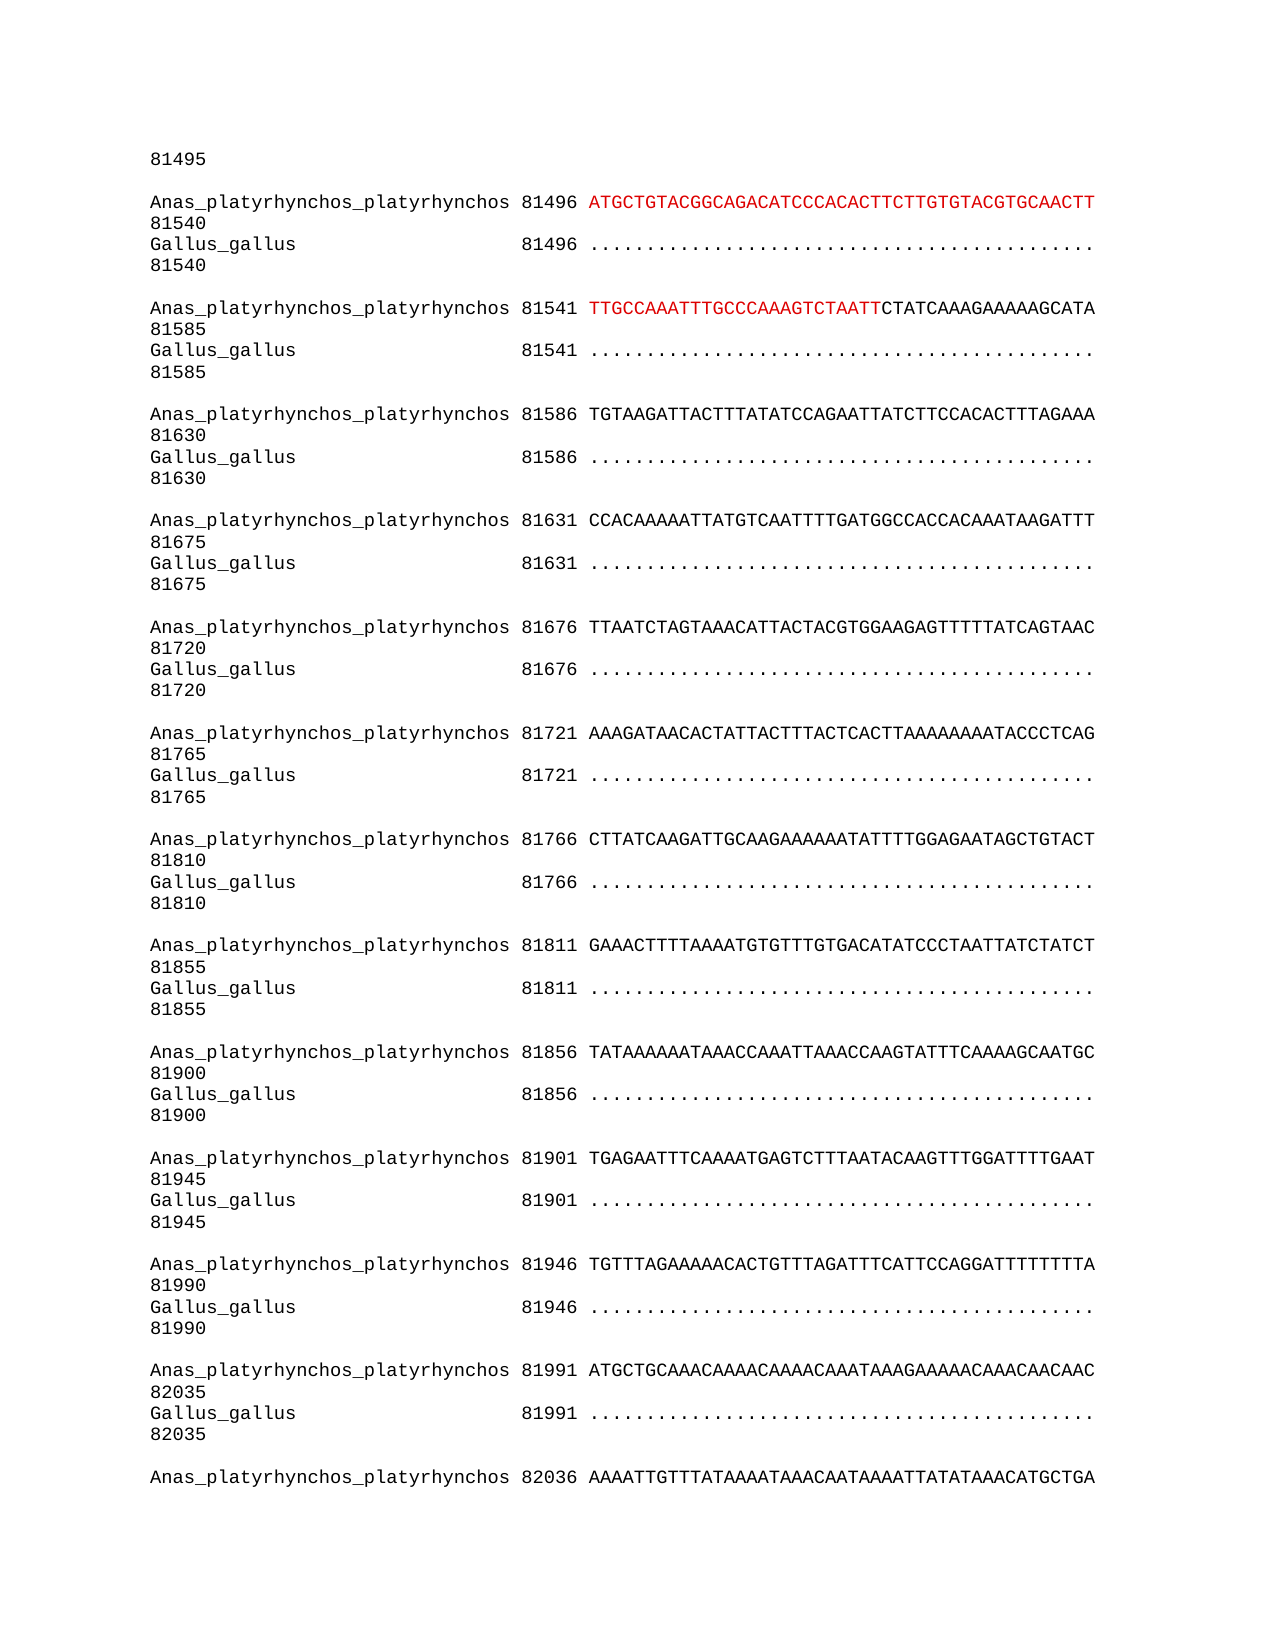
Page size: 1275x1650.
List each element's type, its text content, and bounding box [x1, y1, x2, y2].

text Gallus_gallus 81631 ............................................. 81675 [150, 554, 1125, 596]
text Anas_platyrhynchos_platyrhynchos 81991 ATGCTGCAAACAAAACAAAACAAATAAAGAAAAACAAACAACAAC 82035 [150, 1361, 1125, 1404]
text Anas_platyrhynchos_platyrhynchos 81721 AAAGATAACACTATTACTTTACTCACTTAAAAAAAATACCCTCAG 81765 [150, 724, 1125, 766]
text Gallus_gallus 81586 ............................................. 81630 [150, 447, 1125, 490]
text Gallus_gallus 81946 ............................................. 81990 [150, 1297, 1125, 1340]
text 81495 [150, 150, 1125, 171]
text Anas_platyrhynchos_platyrhynchos 81676 TTAATCTAGTAAACATTACTACGTGGAAGAGTTTTTATCAGTAAC 81720 [150, 617, 1125, 660]
text Anas_platyrhynchos_platyrhynchos 81586 TGTAAGATTACTTTATATCCAGAATTATCTTCCACACTTTAGAAA 81630 [150, 405, 1125, 447]
text Gallus_gallus 81901 ............................................. 81945 [150, 1191, 1125, 1234]
text Anas_platyrhynchos_platyrhynchos 81496 ATGCTGTACGGCAGACATCCCACACTTCTTGTGTACGTGCAACTT 81540 [150, 192, 1125, 235]
text Anas_platyrhynchos_platyrhynchos 81631 CCACAAAAATTATGTCAATTTTGATGGCCACCACAAATAAGATTT 81675 [150, 511, 1125, 554]
text Anas_platyrhynchos_platyrhynchos 81856 TATAAAAAATAAACCAAATTAAACCAAGTATTTCAAAAGCAATGC 81900 [150, 1042, 1125, 1085]
text Gallus_gallus 81766 ............................................. 81810 [150, 872, 1125, 915]
text Gallus_gallus 81856 ............................................. 81900 [150, 1085, 1125, 1127]
text Gallus_gallus 81541 ............................................. 81585 [150, 341, 1125, 384]
text Gallus_gallus 81496 ............................................. 81540 [150, 235, 1125, 277]
text Anas_platyrhynchos_platyrhynchos 81811 GAAACTTTTAAAATGTGTTTGTGACATATCCCTAATTATCTATCT 81855 [150, 936, 1125, 979]
text Gallus_gallus 81811 ............................................. 81855 [150, 979, 1125, 1021]
text Anas_platyrhynchos_platyrhynchos 82036 AAAATTGTTTATAAAATAAACAATAAAATTATATAAACATGCTGA [150, 1467, 1125, 1489]
text Anas_platyrhynchos_platyrhynchos 81946 TGTTTAGAAAAACACTGTTTAGATTTCATTCCAGGATTTTTTTTA 81990 [150, 1255, 1125, 1297]
text Gallus_gallus 81676 ............................................. 81720 [150, 660, 1125, 702]
text Anas_platyrhynchos_platyrhynchos 81541 TTGCCAAATTTGCCCAAAGTCTAATTCTATCAAAGAAAAAGCATA 81585 [150, 299, 1125, 341]
text Gallus_gallus 81721 ............................................. 81765 [150, 766, 1125, 809]
text Anas_platyrhynchos_platyrhynchos 81766 CTTATCAAGATTGCAAGAAAAAATATTTTGGAGAATAGCTGTACT 81810 [150, 830, 1125, 872]
text Anas_platyrhynchos_platyrhynchos 81901 TGAGAATTTCAAAATGAGTCTTTAATACAAGTTTGGATTTTGAAT 81945 [150, 1149, 1125, 1191]
text Gallus_gallus 81991 ............................................. 82035 [150, 1404, 1125, 1446]
